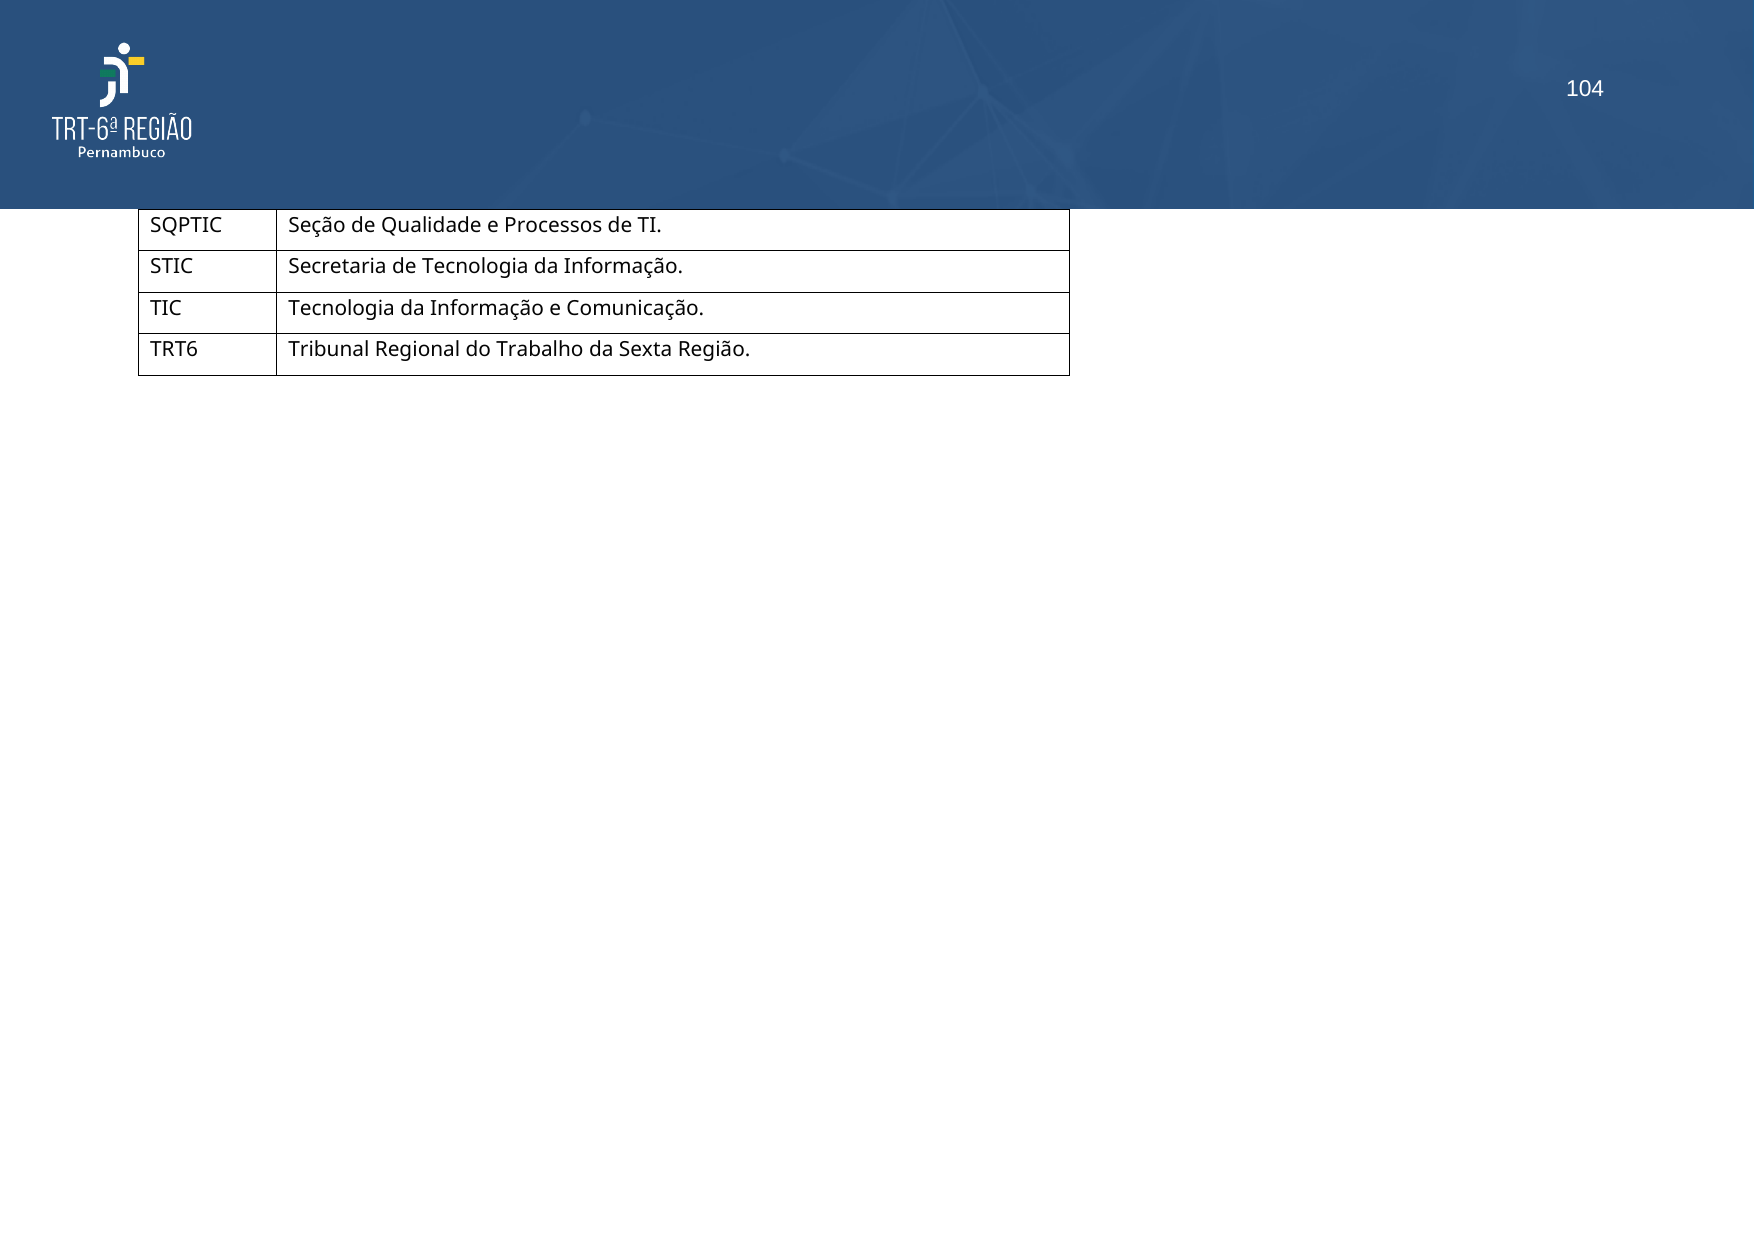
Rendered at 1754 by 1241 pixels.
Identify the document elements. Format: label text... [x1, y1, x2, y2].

table_cell Seção de Qualidade e Processos de TI. [277, 210, 1069, 250]
table_cell TIC [139, 293, 276, 333]
table_cell Tribunal Regional do Trabalho da Sexta Região. [277, 334, 1069, 375]
table_cell SQPTIC [139, 210, 276, 250]
table_cell Secretaria de Tecnologia da Informação. [277, 251, 1069, 292]
table_cell TRT6 [139, 334, 276, 375]
table_cell Tecnologia da Informação e Comunicação. [277, 293, 1069, 333]
picture [0, 0, 1754, 209]
table_cell STIC [139, 251, 276, 292]
